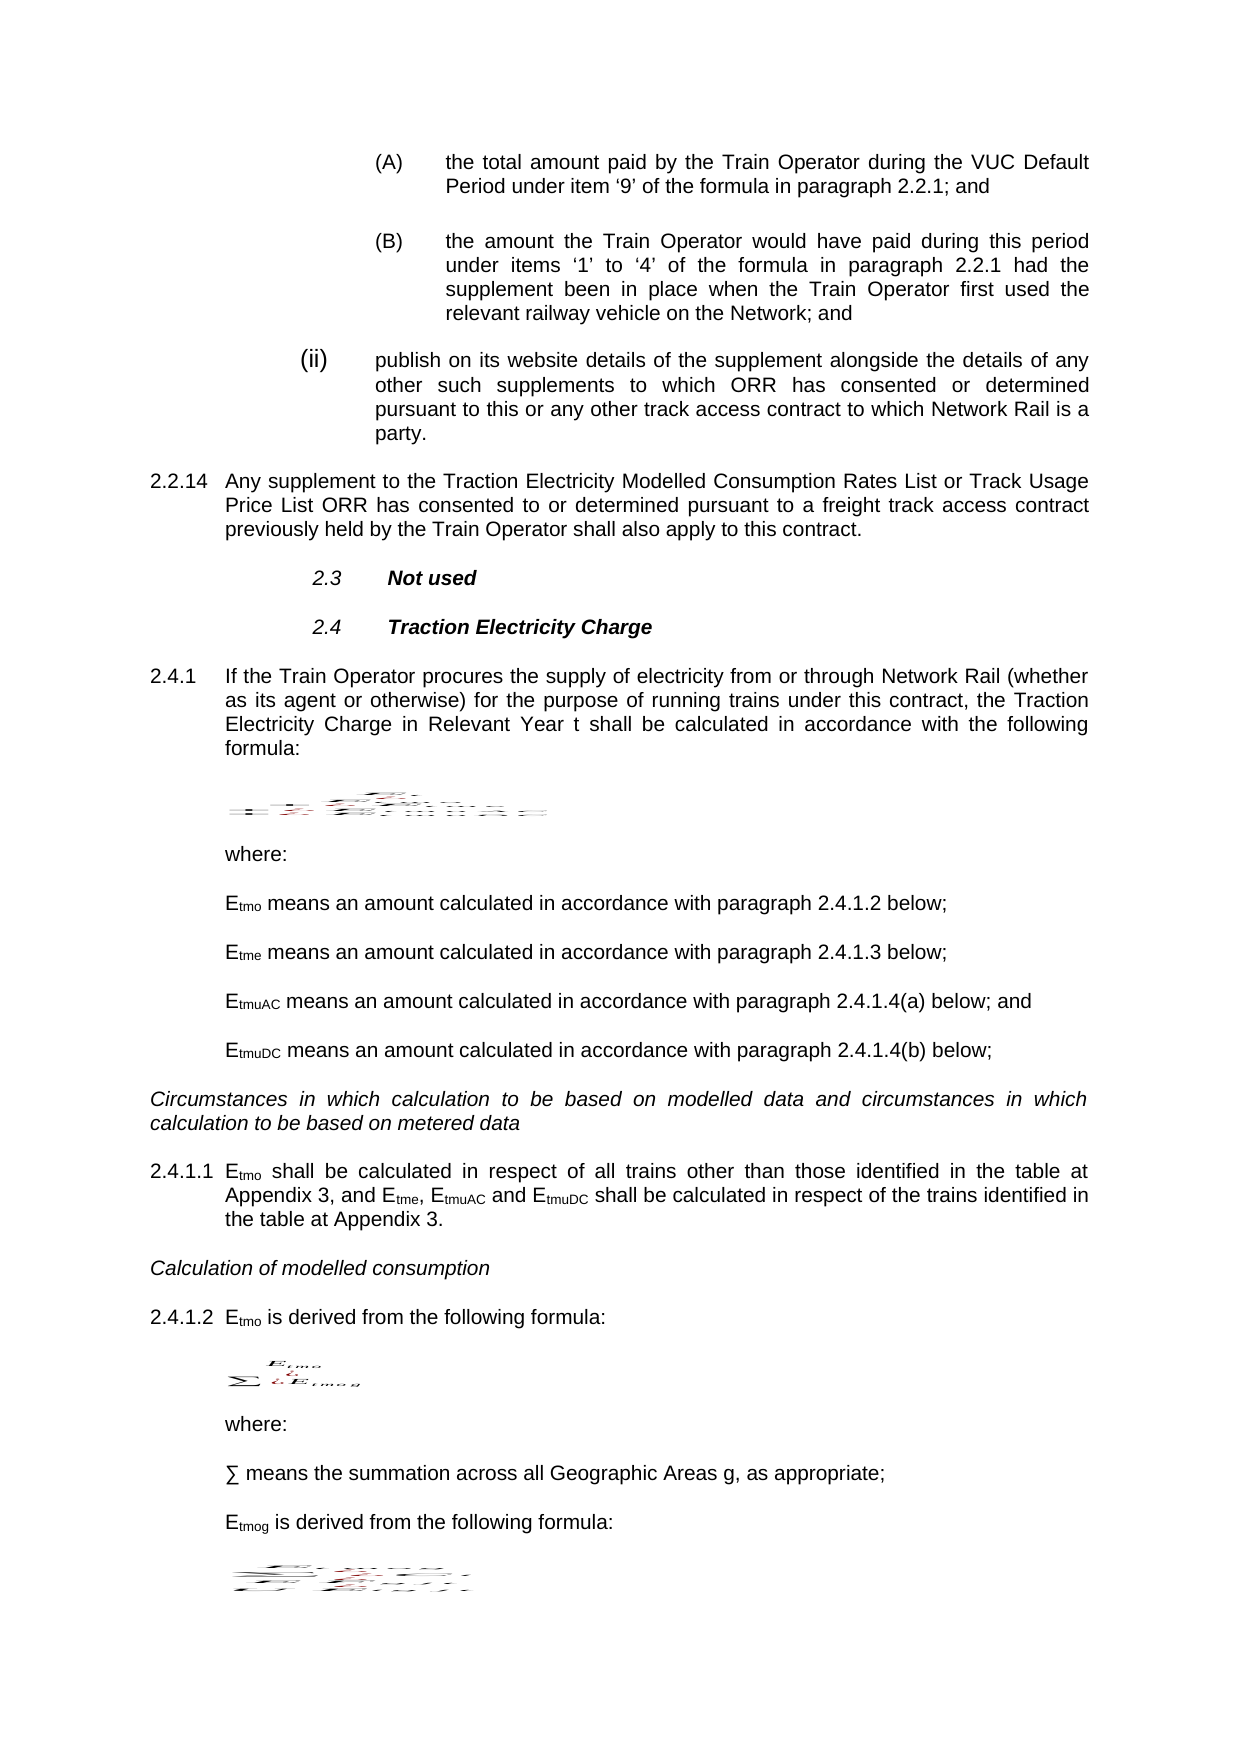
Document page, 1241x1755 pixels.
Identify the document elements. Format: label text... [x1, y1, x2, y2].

text EtmuAC means an amount calculated in accordance with paragraph 2.4.1.4(a) below; and [225, 988, 1090, 1012]
text Circumstances in which calculation to be based on modelled data and circumstances in which calculation to be based on metered data [150, 1086, 1090, 1134]
text Etmog is derived from the following formula: [225, 1510, 1090, 1534]
text where: [225, 842, 1090, 866]
text Calculation of modelled consumption [150, 1256, 1090, 1280]
list Traction Electricity Charge [312, 615, 1090, 639]
list If the Train Operator procures the supply of electricity from or through Network Rail (whether as its agent or otherwise) for the purpose of running trains under this contract, the Traction Electricity Charge in Relevant Year t shall be calculated in accordance with the following formula: [150, 664, 1090, 760]
text where: [225, 1412, 1090, 1436]
text Etme means an amount calculated in accordance with paragraph 2.4.1.3 below; [225, 939, 1090, 963]
list Etmo is derived from the following formula: [150, 1305, 1090, 1329]
text ∑ means the summation across all Geographic Areas g, as appropriate; [225, 1461, 1090, 1485]
subtitle publish on its website details of the supplement alongside the details of any other such supplements to which ORR has consented or determined pursuant to this or any other track access contract to which Network Rail is a party. [300, 344, 1090, 444]
list Etmo shall be calculated in respect of all trains other than those identified in the table at Appendix 3, and Etme, EtmuAC and EtmuDC shall be calculated in respect of the trains identified in the table at Appendix 3. [150, 1159, 1090, 1231]
text Etmo means an amount calculated in accordance with paragraph 2.4.1.2 below; [225, 891, 1090, 914]
subtitle the total amount paid by the Train Operator during the VUC Default Period under item ‘9’ of the formula in paragraph 2.2.1; and [375, 150, 1090, 198]
subtitle the amount the Train Operator would have paid during this period under items ‘1’ to ‘4’ of the formula in paragraph 2.2.1 had the supplement been in place when the Train Operator first used the relevant railway vehicle on the Network; and [375, 229, 1090, 325]
list Not used [312, 566, 1090, 590]
list Any supplement to the Traction Electricity Modelled Consumption Rates List or Track Usage Price List ORR has consented to or determined pursuant to a freight track access contract previously held by the Train Operator shall also apply to this contract. [150, 469, 1090, 541]
text EtmuDC means an amount calculated in accordance with paragraph 2.4.1.4(b) below; [225, 1037, 1090, 1061]
